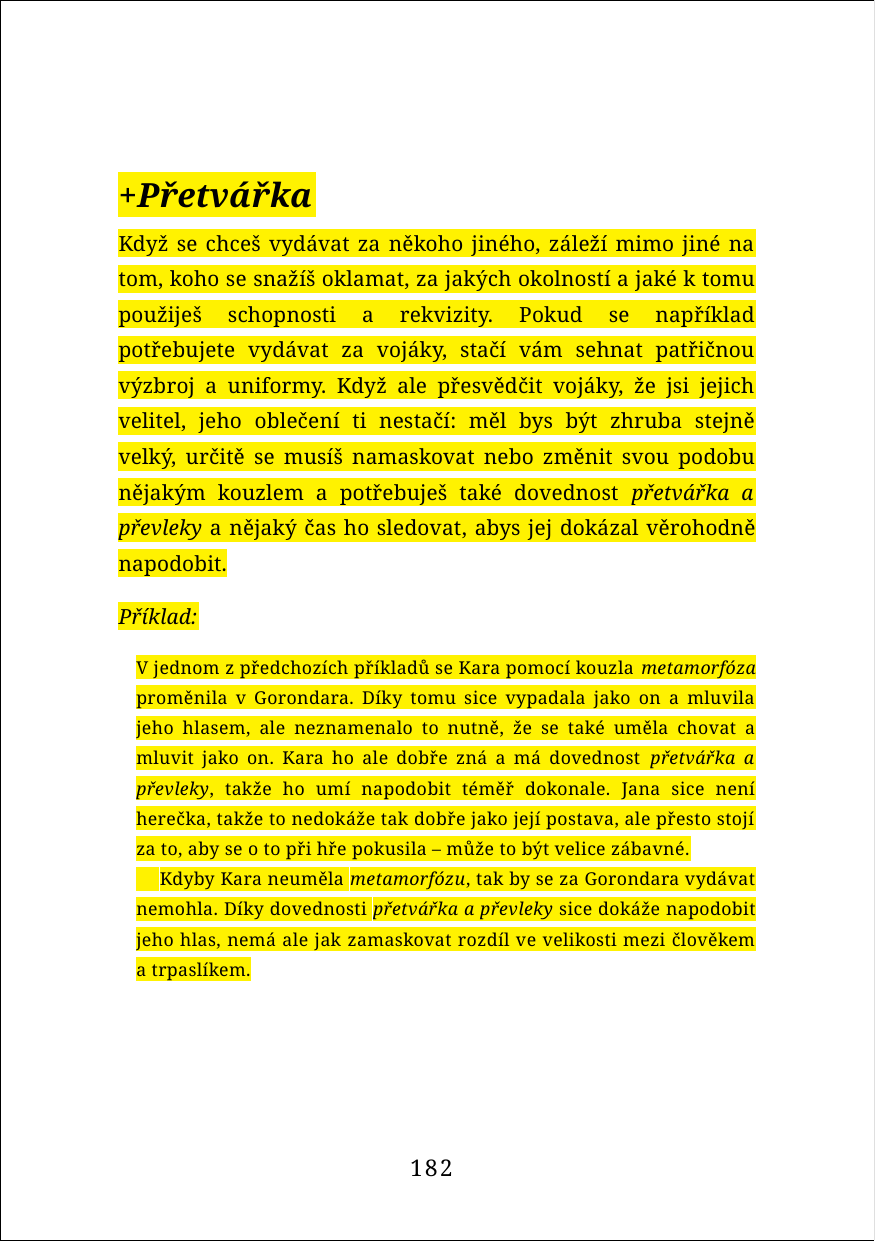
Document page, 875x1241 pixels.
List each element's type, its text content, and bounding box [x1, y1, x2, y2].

text Když se chceš vydávat za někoho jiného, záleží mimo jiné na tom, koho se snažíš oklamat, za jakých okolností a jaké k tomu použiješ schopnosti a rekvizity. Pokud se například potřebujete vydávat za vojáky, stačí vám sehnat patřičnou výzbroj a uniformy. Když ale přesvědčit vojáky, že jsi jejich velitel, jeho oblečení ti nestačí: měl bys být zhruba stejně velký, určitě se musíš namaskovat nebo změnit svou podobu nějakým kouzlem a potřebuješ také dovednost přetvářka a převleky a nějaký čas ho sledovat, abys jej dokázal věrohodně napodobit. [118, 229, 756, 577]
text V jednom z předchozích příkladů se Kara pomocí kouzla metamorfóza proměnila v Gorondara. Díky tomu sice vypadala jako on a mluvila jeho hlasem, ale neznamenalo to nutně, že se také uměla chovat a mluvit jako on. Kara ho ale dobře zná a má dovednost přetvářka a převleky, takže ho umí napodobit téměř dokonale. Jana sice není herečka, takže to nedokáže tak dobře jako její postava, ale přesto stojí za to, aby se o to při hře pokusila – může to být velice zábavné. Kdyby Kara neuměla metamorfózu, tak by se za Gorondara vydávat nemohla. Díky dovednosti přetvářka a převleky sice dokáže napodobit jeho hlas, nemá ale jak zamaskovat rozdíl ve velikosti mezi člověkem a trpaslíkem. [136, 655, 756, 981]
text Příklad: [118, 602, 756, 630]
subtitle +Přetvářka [118, 172, 756, 217]
